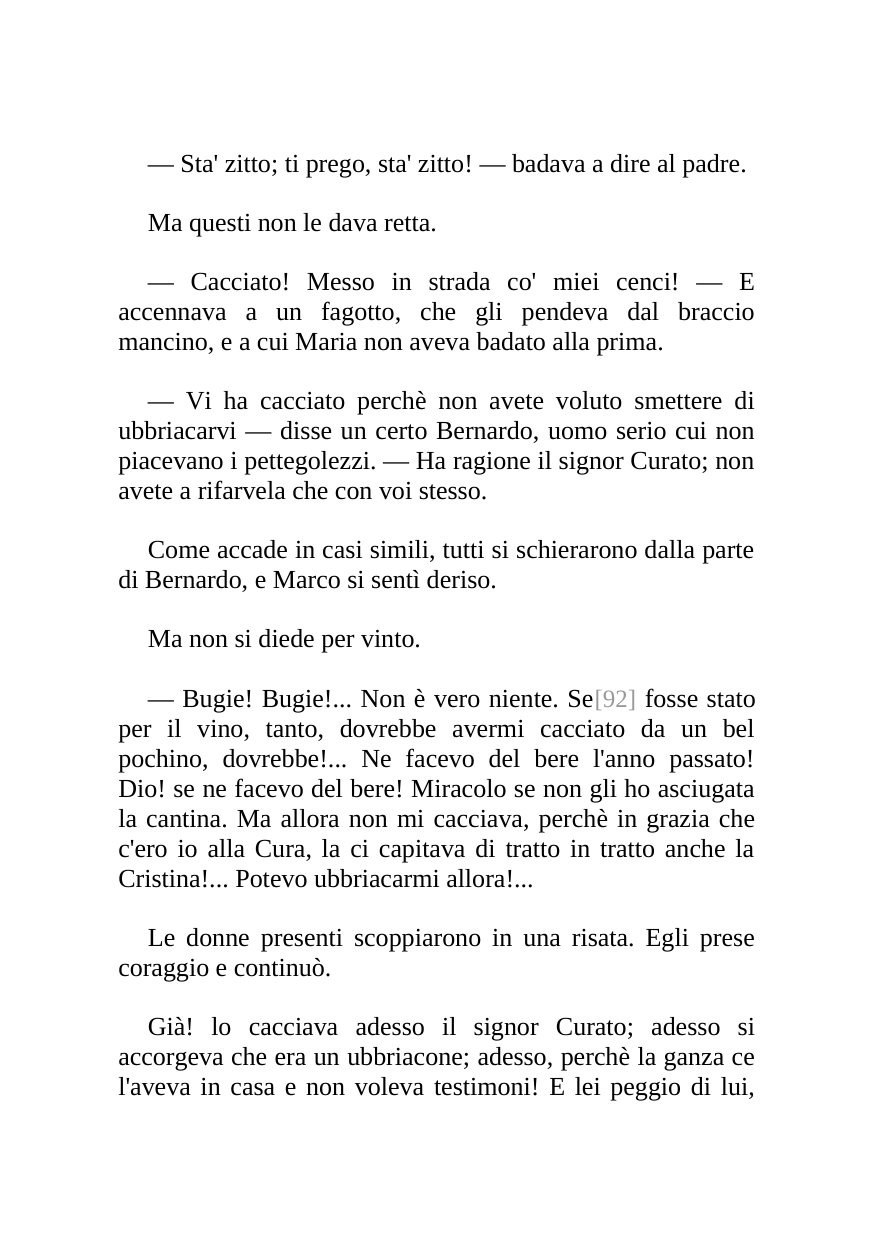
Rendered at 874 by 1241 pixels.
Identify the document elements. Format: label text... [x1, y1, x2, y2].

text — Cacciato! Messo in strada co' miei cenci! — E accennava a un fagotto, che gli pendeva dal braccio mancino, e a cui Maria non aveva badato alla prima. [118, 266, 756, 356]
text — Bugie! Bugie!... Non è vero niente. Se[92] fosse stato per il vino, tanto, dovrebbe avermi cacciato da un bel pochino, dovrebbe!... Ne facevo del bere l'anno passato! Dio! se ne facevo del bere! Miracolo se non gli ho asciugata la cantina. Ma allora non mi cacciava, perchè in grazia che c'ero io alla Cura, la ci capitava di tratto in tratto anche la Cristina!... Potevo ubbriacarmi allora!... [118, 683, 756, 893]
text Già! lo cacciava adesso il signor Curato; adesso si accorgeva che era un ubbriacone; adesso, perchè la ganza ce l'aveva in casa e non voleva testimoni! E lei peggio di lui, [118, 1011, 756, 1101]
text Ma questi non le dava retta. [118, 207, 756, 237]
text Le donne presenti scoppiarono in una risata. Egli prese coraggio e continuò. [118, 922, 756, 982]
text Ma non si diede per vinto. [118, 623, 756, 653]
text — Sta' zitto; ti prego, sta' zitto! — badava a dire al padre. [118, 148, 756, 178]
text Come accade in casi simili, tutti si schierarono dalla parte di Bernardo, e Marco si sentì deriso. [118, 534, 756, 594]
text — Vi ha cacciato perchè non avete voluto smettere di ubbriacarvi — disse un certo Bernardo, uomo serio cui non piacevano i pettegolezzi. — Ha ragione il signor Curato; non avete a rifarvela che con voi stesso. [118, 385, 756, 505]
